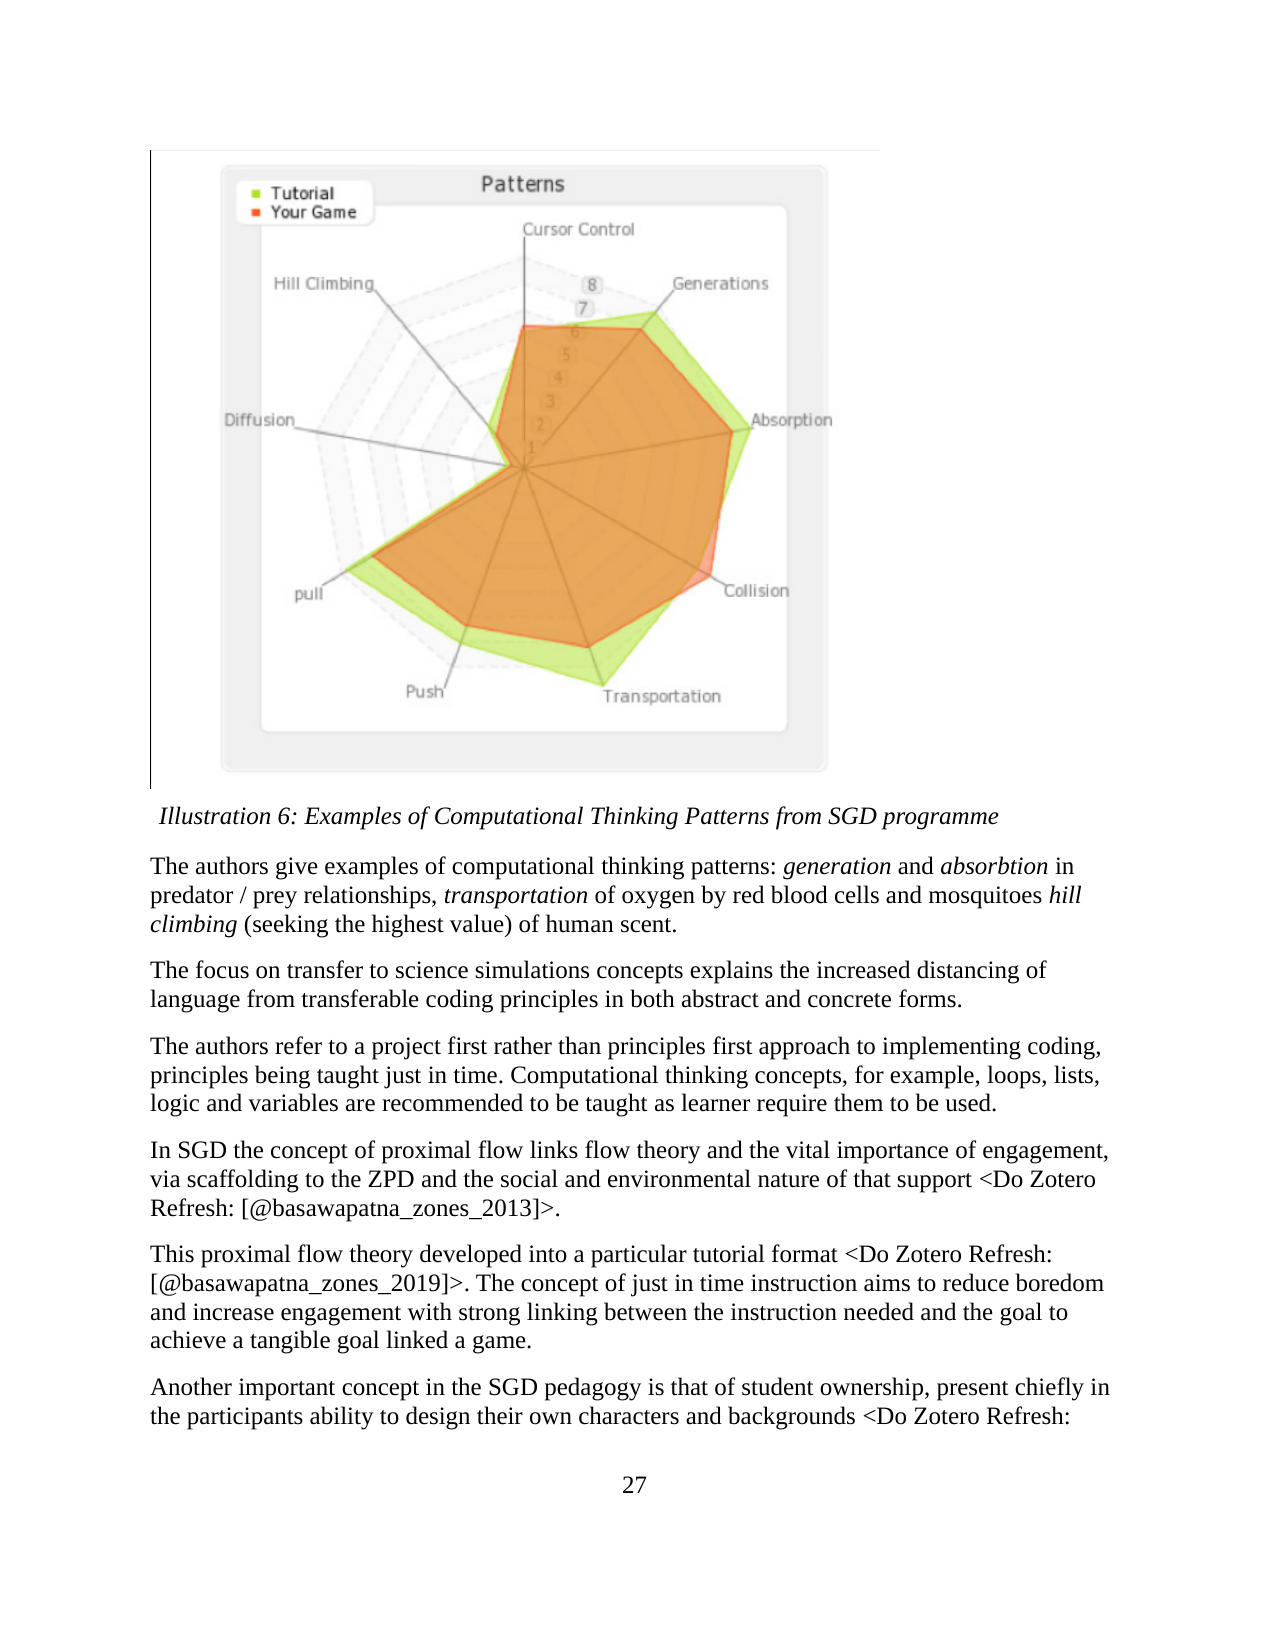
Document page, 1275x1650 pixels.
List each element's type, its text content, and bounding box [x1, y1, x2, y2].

text The authors give examples of computational thinking patterns: generation and absorbtion in predator / prey relationships, transportation of oxygen by red blood cells and mosquitoes hill climbing (seeking the highest value) of human scent. [150, 851, 1125, 938]
text In SGD the concept of proximal flow links flow theory and the vital importance of engagement, via scaffolding to the ZPD and the social and environmental nature of that support <Do Zotero Refresh: [@basawapatna_zones_2013]>. [150, 1135, 1125, 1221]
text This proximal flow theory developed into a particular tutorial format <Do Zotero Refresh: [@basawapatna_zones_2019]>. The concept of just in time instruction aims to reduce boredom and increase engagement with strong linking between the instruction needed and the goal to achieve a tangible goal linked a game. [150, 1239, 1125, 1354]
picture [150, 150, 880, 789]
text Illustration 6: Examples of Computational Thinking Patterns from SGD programme [150, 801, 1125, 830]
text The focus on transfer to science simulations concepts explains the increased distancing of language from transferable coding principles in both abstract and concrete forms. [150, 956, 1125, 1013]
text Another important concept in the SGD pedagogy is that of student ownership, present chiefly in the participants ability to design their own characters and backgrounds <Do Zotero Refresh: [150, 1372, 1125, 1430]
text The authors refer to a project first rather than principles first approach to implementing coding, principles being taught just in time. Computational thinking concepts, for example, loops, lists, logic and variables are recommended to be taught as learner require them to be used. [150, 1031, 1125, 1117]
